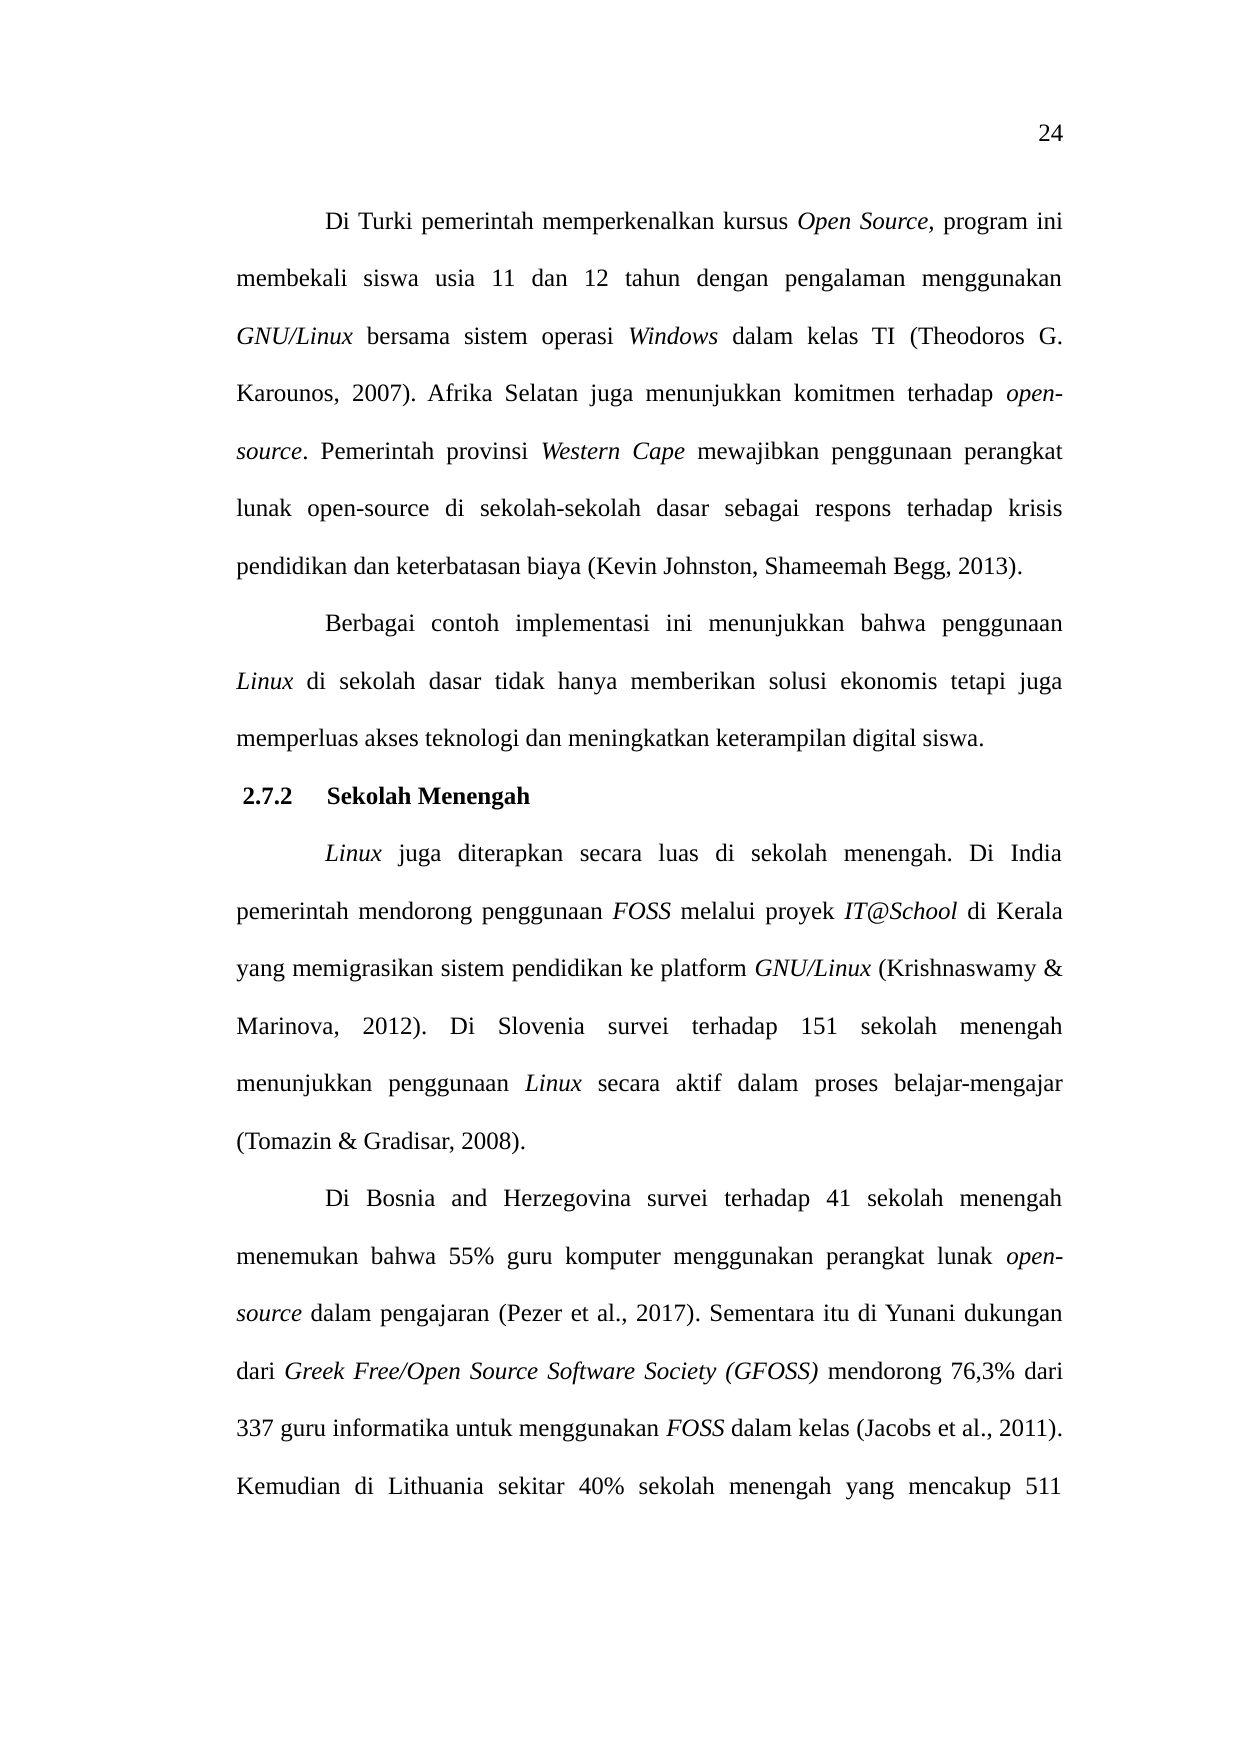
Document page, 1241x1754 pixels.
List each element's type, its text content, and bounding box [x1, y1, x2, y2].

text Di Turki pemerintah memperkenalkan kursus Open Source, program ini membekali siswa usia 11 dan 12 tahun dengan pengalaman menggunakan GNU/Linux bersama sistem operasi Windows dalam kelas TI (Theodoros G. Karounos, 2007)⁠. Afrika Selatan juga menunjukkan komitmen terhadap open-source. Pemerintah provinsi Western Cape mewajibkan penggunaan perangkat lunak open-source di sekolah-sekolah dasar sebagai respons terhadap krisis pendidikan dan keterbatasan biaya (Kevin Johnston, Shameemah Begg, 2013)⁠. [236, 206, 1063, 580]
text Berbagai contoh implementasi ini menunjukkan bahwa penggunaan Linux di sekolah dasar tidak hanya memberikan solusi ekonomis tetapi juga memperluas akses teknologi dan meningkatkan keterampilan digital siswa. [236, 608, 1063, 752]
text Di Bosnia and Herzegovina survei terhadap 41 sekolah menengah menemukan bahwa 55% guru komputer menggunakan perangkat lunak open-source dalam pengajaran (Pezer et al., 2017)⁠. Sementara itu di Yunani dukungan dari Greek Free/Open Source Software Society (GFOSS) mendorong 76,3% dari 337 guru informatika untuk menggunakan FOSS dalam kelas (Jacobs et al., 2011)⁠. Kemudian di Lithuania sekitar 40% sekolah menengah yang mencakup 511 [236, 1183, 1063, 1500]
subtitle Sekolah Menengah [236, 781, 1063, 810]
text Linux juga diterapkan secara luas di sekolah menengah. Di India pemerintah mendorong penggunaan FOSS melalui proyek IT@School di Kerala yang memigrasikan sistem pendidikan ke platform GNU/Linux (Krishnaswamy & Marinova, 2012)⁠. Di Slovenia survei terhadap 151 sekolah menengah menunjukkan penggunaan Linux secara aktif dalam proses belajar-mengajar (Tomazin & Gradisar, 2008)⁠. [236, 838, 1063, 1155]
